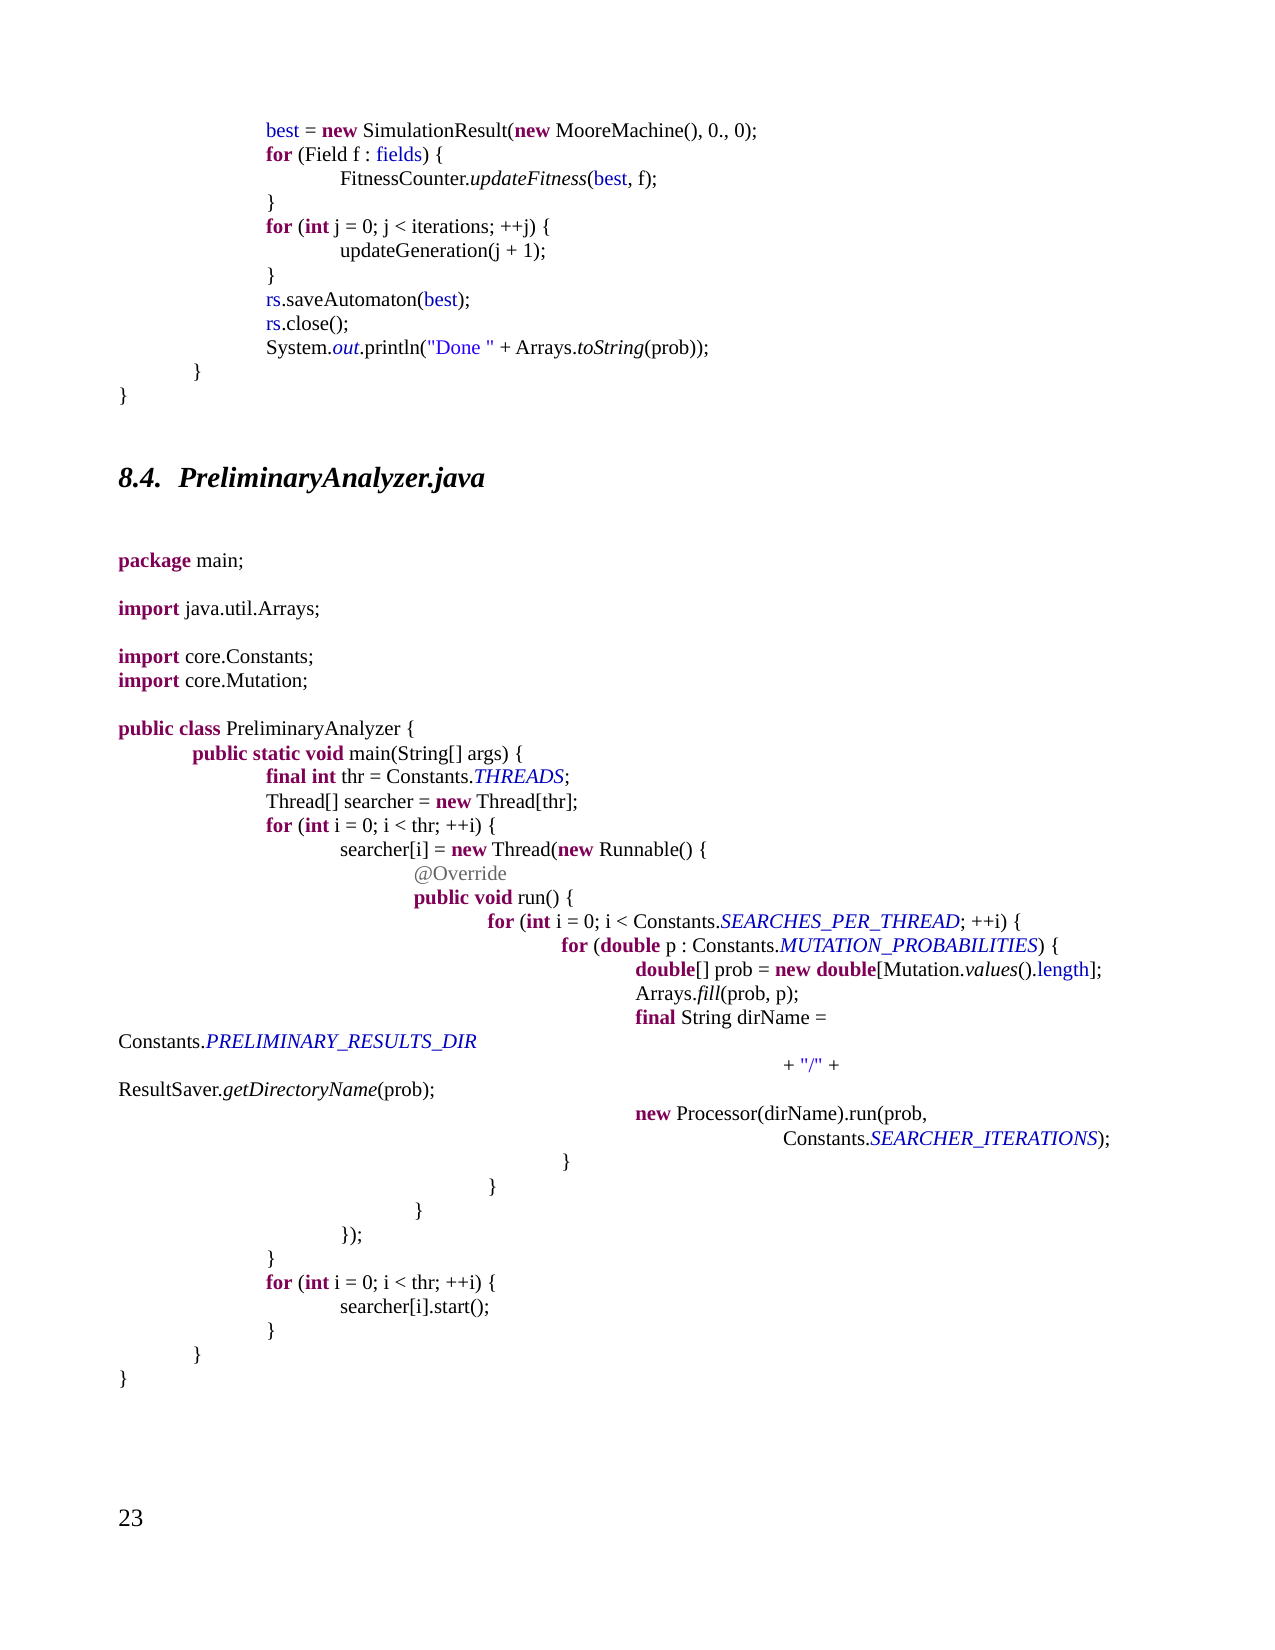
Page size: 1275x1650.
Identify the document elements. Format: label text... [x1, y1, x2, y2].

text } [118, 262, 1157, 287]
text searcher[i].start(); [118, 1294, 1157, 1318]
text final int thr = Constants.THREADS; [118, 764, 1157, 788]
text rs.saveAutomaton(best); [118, 287, 1157, 311]
text import core.Mutation; [118, 668, 1157, 692]
text for (int i = 0; i < Constants.SEARCHES_PER_THREAD; ++i) { [118, 909, 1157, 933]
text best = new SimulationResult(new MooreMachine(), 0., 0); [118, 118, 1157, 142]
text public class PreliminaryAnalyzer { [118, 716, 1157, 740]
text @Override [118, 861, 1157, 885]
text rs.close(); [118, 311, 1157, 335]
text Constants.SEARCHER_ITERATIONS); [118, 1125, 1157, 1149]
text FitnessCounter.updateFitness(best, f); [118, 166, 1157, 190]
text }); [118, 1222, 1157, 1246]
text } [118, 1173, 1157, 1198]
text for (int j = 0; j < iterations; ++j) { [118, 214, 1157, 238]
text } [118, 383, 1157, 407]
text public void run() { [118, 885, 1157, 909]
text updateGeneration(j + 1); [118, 238, 1157, 262]
text package main; [118, 548, 1157, 572]
text } [118, 1318, 1157, 1342]
text final String dirName = Constants.PRELIMINARY_RESULTS_DIR [118, 1005, 1157, 1053]
text } [118, 1246, 1157, 1270]
text + "/" + ResultSaver.getDirectoryName(prob); [118, 1053, 1157, 1101]
text new Processor(dirName).run(prob, [118, 1101, 1157, 1125]
text } [118, 1366, 1157, 1390]
text System.out.println("Done " + Arrays.toString(prob)); [118, 335, 1157, 359]
text import java.util.Arrays; [118, 596, 1157, 620]
text } [118, 1342, 1157, 1366]
text import core.Constants; [118, 644, 1157, 668]
text double[] prob = new double[Mutation.values().length]; [118, 957, 1157, 981]
text Arrays.fill(prob, p); [118, 981, 1157, 1005]
text } [118, 359, 1157, 383]
text for (int i = 0; i < thr; ++i) { [118, 1270, 1157, 1294]
text for (int i = 0; i < thr; ++i) { [118, 813, 1157, 837]
text Thread[] searcher = new Thread[thr]; [118, 788, 1157, 813]
text } [118, 1198, 1157, 1222]
text searcher[i] = new Thread(new Runnable() { [118, 837, 1157, 861]
text for (Field f : fields) { [118, 142, 1157, 166]
text public static void main(String[] args) { [118, 740, 1157, 764]
text } [118, 1149, 1157, 1173]
text } [118, 190, 1157, 214]
subtitle PreliminaryAnalyzer.java [118, 461, 1157, 494]
text for (double p : Constants.MUTATION_PROBABILITIES) { [118, 933, 1157, 957]
